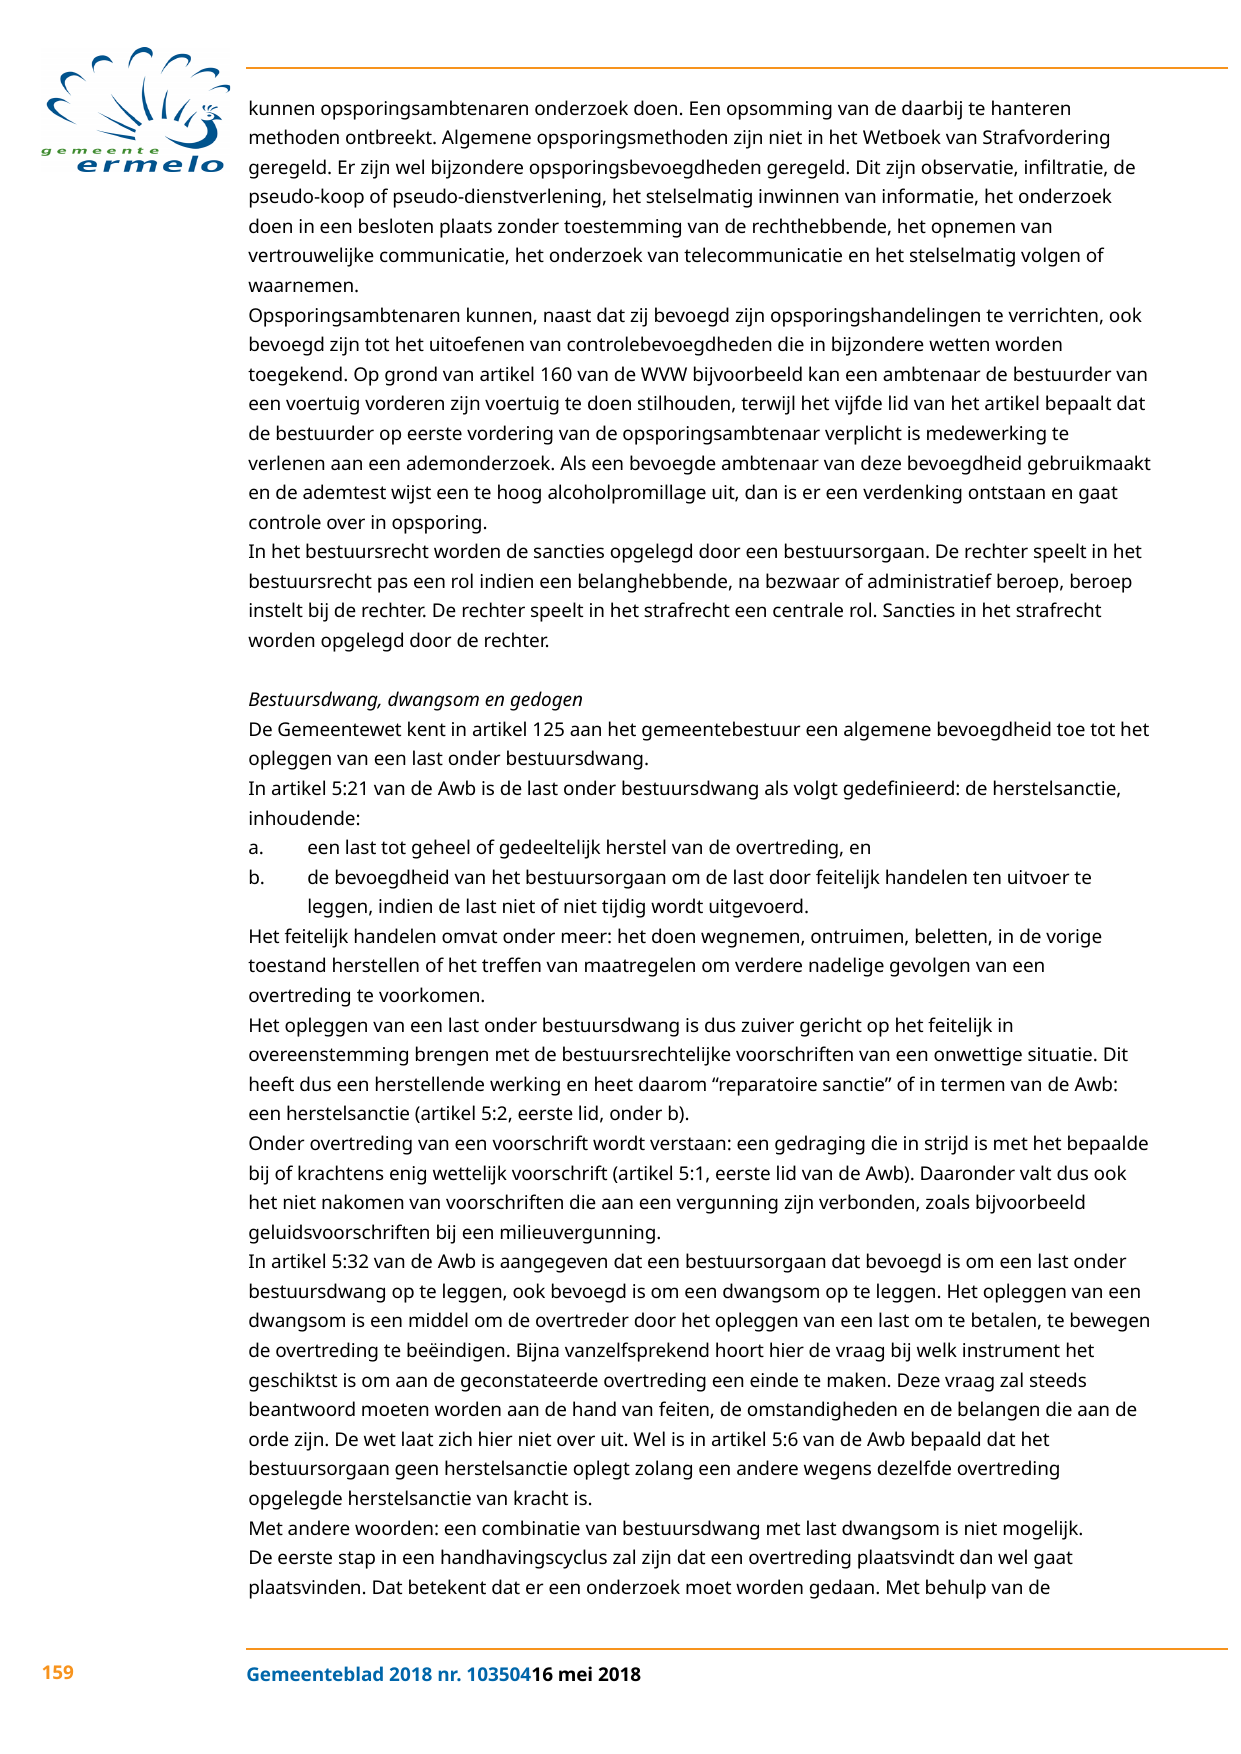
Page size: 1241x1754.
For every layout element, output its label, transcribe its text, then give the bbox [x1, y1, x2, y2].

text In het bestuursrecht worden de sancties opgelegd door een bestuursorgaan. De rechter speelt in het bestuursrecht pas een rol indien een belanghebbende, na bezwaar of administratief beroep, beroep instelt bij de rechter. De rechter speelt in het strafrecht een centrale rol. Sancties in het strafrecht worden opgelegd door de rechter. [248, 538, 1152, 653]
text In artikel 5:32 van de Awb is aangegeven dat een bestuursorgaan dat bevoegd is om een last onder bestuursdwang op te leggen, ook bevoegd is om een dwangsom op te leggen. Het opleggen van een dwangsom is een middel om de overtreder door het opleggen van een last om te betalen, te bewegen de overtreding te beëindigen. Bijna vanzelfsprekend hoort hier de vraag bij welk instrument het geschiktst is om aan de geconstateerde overtreding een einde te maken. Deze vraag zal steeds beantwoord moeten worden aan de hand van feiten, de omstandigheden en de belangen die aan de orde zijn. De wet laat zich hier niet over uit. Wel is in artikel 5:6 van de Awb bepaald dat het bestuursorgaan geen herstelsanctie oplegt zolang een andere wegens dezelfde overtreding opgelegde herstelsanctie van kracht is. [248, 1248, 1152, 1511]
text Het opleggen van een last onder bestuursdwang is dus zuiver gericht op het feitelijk in overeenstemming brengen met de bestuursrechtelijke voorschriften van een onwettige situatie. Dit heeft dus een herstellende werking en heet daarom “reparatoire sanctie” of in termen van de Awb: een herstelsanctie (artikel 5:2, eerste lid, onder b). [248, 1012, 1152, 1126]
text Opsporingsambtenaren kunnen, naast dat zij bevoegd zijn opsporingshandelingen te verrichten, ook bevoegd zijn tot het uitoefenen van controlebevoegdheden die in bijzondere wetten worden toegekend. Op grond van artikel 160 van de WVW bijvoorbeeld kan een ambtenaar de bestuurder van een voertuig vorderen zijn voertuig te doen stilhouden, terwijl het vijfde lid van het artikel bepaalt dat de bestuurder op eerste vordering van de opsporingsambtenaar verplicht is medewerking te verlenen aan een ademonderzoek. Als een bevoegde ambtenaar van deze bevoegdheid gebruikmaakt en de ademtest wijst een te hoog alcoholpromillage uit, dan is er een verdenking ontstaan en gaat controle over in opsporing. [248, 302, 1152, 535]
picture [41, 47, 231, 172]
list de bevoegdheid van het bestuursorgaan om de last door feitelijk handelen ten uitvoer te leggen, indien de last niet of niet tijdig wordt uitgevoerd. [248, 864, 1152, 919]
text In artikel 5:21 van de Awb is de last onder bestuursdwang als volgt gedefinieerd: de herstelsanctie, inhoudende: [248, 775, 1152, 831]
text Het feitelijk handelen omvat onder meer: het doen wegnemen, ontruimen, beletten, in de vorige toestand herstellen of het treffen van maatregelen om verdere nadelige gevolgen van een overtreding te voorkomen. [248, 923, 1152, 1008]
text De Gemeentewet kent in artikel 125 aan het gemeentebestuur een algemene bevoegdheid toe tot het opleggen van een last onder bestuursdwang. [248, 716, 1152, 771]
text kunnen opsporingsambtenaren onderzoek doen. Een opsomming van de daarbij te hanteren methoden ontbreekt. Algemene opsporingsmethoden zijn niet in het Wetboek van Strafvordering geregeld. Er zijn wel bijzondere opsporingsbevoegdheden geregeld. Dit zijn observatie, infiltratie, de pseudo-koop of pseudo-dienstverlening, het stelselmatig inwinnen van informatie, het onderzoek doen in een besloten plaats zonder toestemming van de rechthebbende, het opnemen van vertrouwelijke communicatie, het onderzoek van telecommunicatie en het stelselmatig volgen of waarnemen. [248, 95, 1152, 298]
text Onder overtreding van een voorschrift wordt verstaan: een gedraging die in strijd is met het bepaalde bij of krachtens enig wettelijk voorschrift (artikel 5:1, eerste lid van de Awb). Daaronder valt dus ook het niet nakomen van voorschriften die aan een vergunning zijn verbonden, zoals bijvoorbeeld geluidsvoorschriften bij een milieuvergunning. [248, 1130, 1152, 1245]
list een last tot geheel of gedeeltelijk herstel van de overtreding, en [248, 834, 1152, 860]
text Met andere woorden: een combinatie van bestuursdwang met last dwangsom is niet mogelijk. [248, 1515, 1152, 1541]
text De eerste stap in een handhavingscyclus zal zijn dat een overtreding plaatsvindt dan wel gaat plaatsvinden. Dat betekent dat er een onderzoek moet worden gedaan. Met behulp van de [248, 1544, 1152, 1600]
text Bestuursdwang, dwangsom en gedogen [248, 686, 1152, 712]
